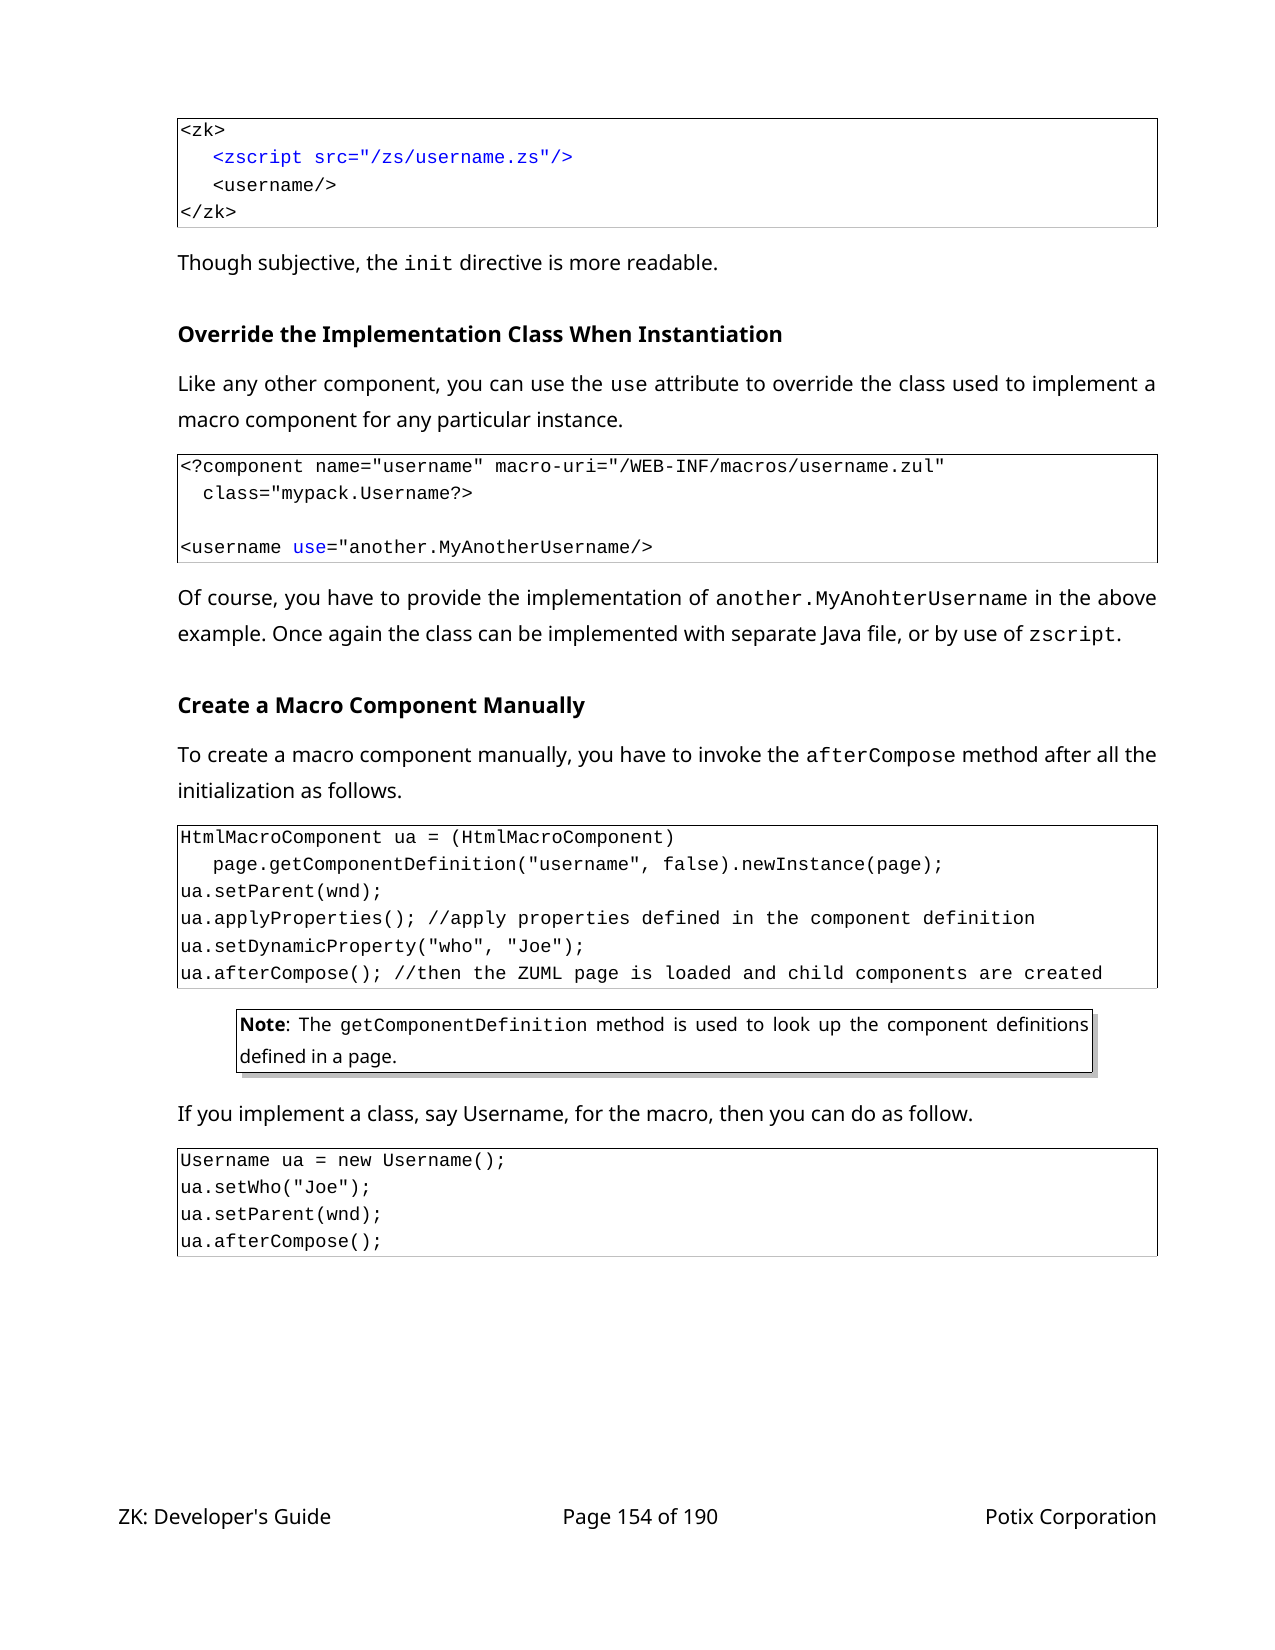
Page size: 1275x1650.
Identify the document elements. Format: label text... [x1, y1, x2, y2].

text </zk> [178, 200, 1157, 227]
text ua.setDynamicProperty("who", "Joe"); [178, 933, 1157, 958]
text Though subjective, the init directive is more readable. [177, 248, 1157, 276]
text HtmlMacroComponent ua = (HtmlMacroComponent) [178, 826, 1157, 849]
text ua.setWho("Joe"); [178, 1175, 1157, 1199]
text ua.setParent(wnd); [178, 1202, 1157, 1226]
text class="mypack.Username?> [178, 481, 1157, 505]
text <username/> [178, 172, 1157, 197]
text <zk> [178, 119, 1157, 142]
subtitle Override the Implementation Class When Instantiation [177, 319, 1157, 349]
text page.getComponentDefinition("username", false).newInstance(page); [178, 852, 1157, 876]
subtitle Create a Macro Component Manually [177, 690, 1157, 720]
text <zscript src="/zs/username.zs"/> [178, 145, 1157, 169]
text To create a macro component manually, you have to invoke the afterCompose method after all the initialization as follows. [177, 740, 1157, 804]
text Username ua = new Username(); [178, 1149, 1157, 1172]
text Note: The getComponentDefinition method is used to look up the component definitions defined in a page. [237, 1010, 1092, 1072]
text Like any other component, you can use the use attribute to override the class used to implement a macro component for any particular instance. [177, 369, 1157, 433]
text <?component name="username" macro-uri="/WEB-INF/macros/username.zul" [178, 455, 1157, 478]
text <username use="another.MyAnotherUsername/> [178, 535, 1157, 562]
text ua.afterCompose(); [178, 1229, 1157, 1256]
text If you implement a class, say Username, for the macro, then you can do as follow. [177, 1099, 1157, 1127]
text ua.applyProperties(); //apply properties defined in the component definition [178, 906, 1157, 931]
text ua.setParent(wnd); [178, 879, 1157, 903]
text Of course, you have to provide the implementation of another.MyAnohterUsername in the above example. Once again the class can be implemented with separate Java file, or by use of zscript. [177, 583, 1157, 647]
text ua.afterCompose(); //then the ZUML page is loaded and child components are created [178, 961, 1157, 988]
